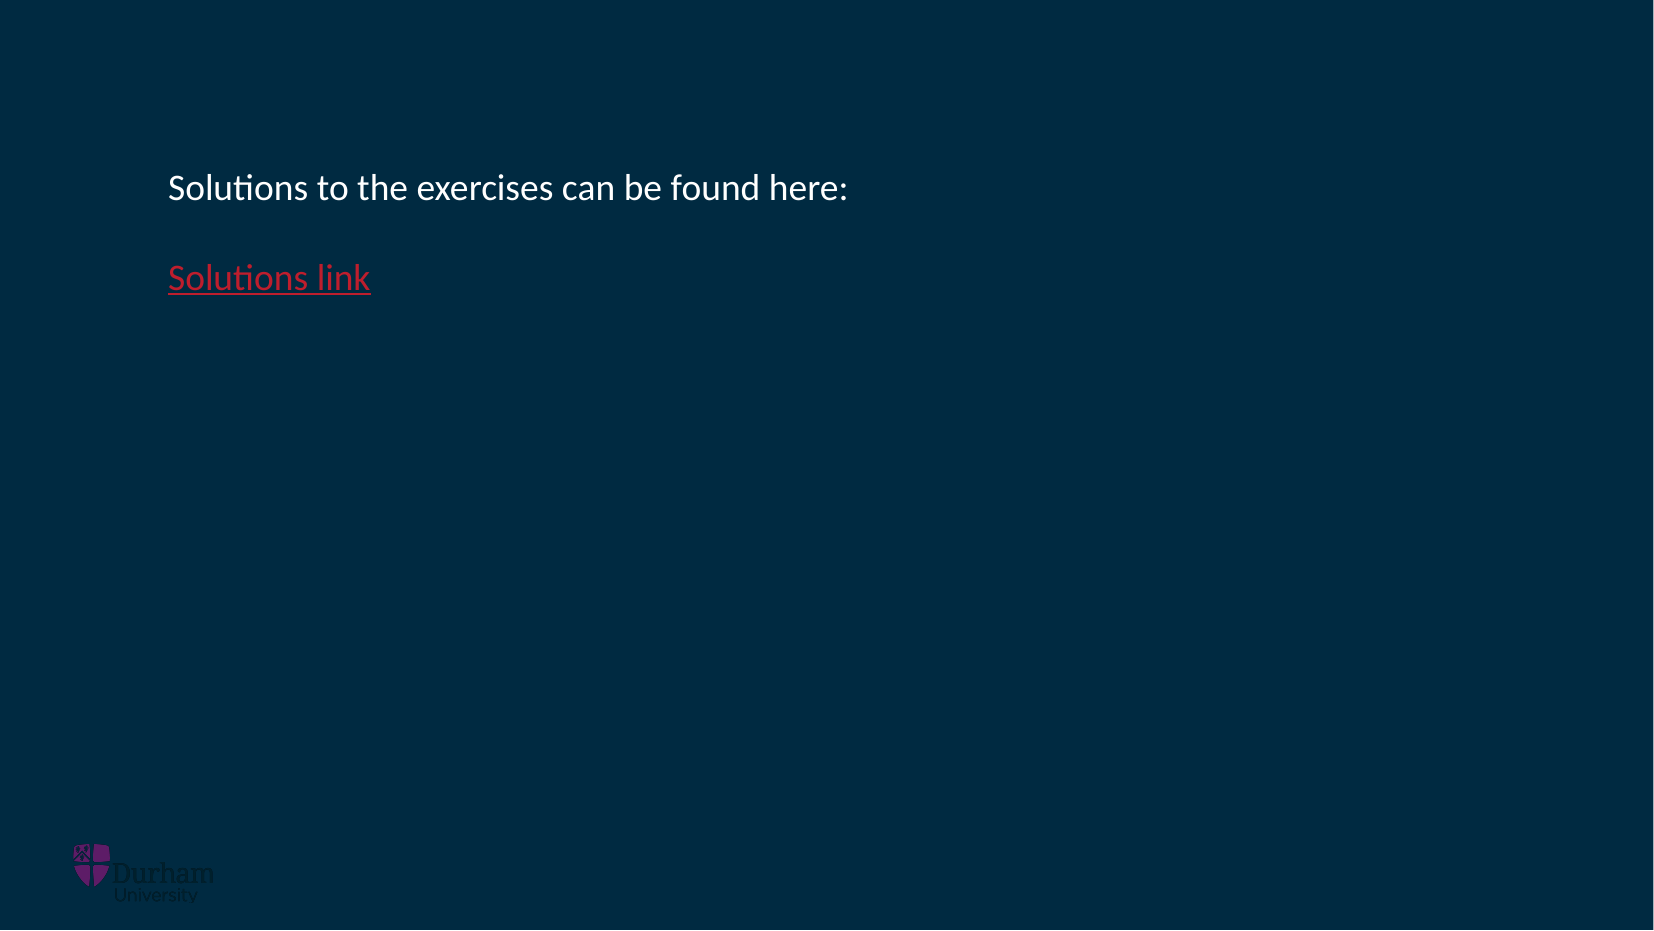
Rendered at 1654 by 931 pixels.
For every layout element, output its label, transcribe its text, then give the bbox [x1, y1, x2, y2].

text_box Solutions to the exercises can be found here: Solutions link [153, 155, 1501, 351]
picture [73, 844, 213, 903]
